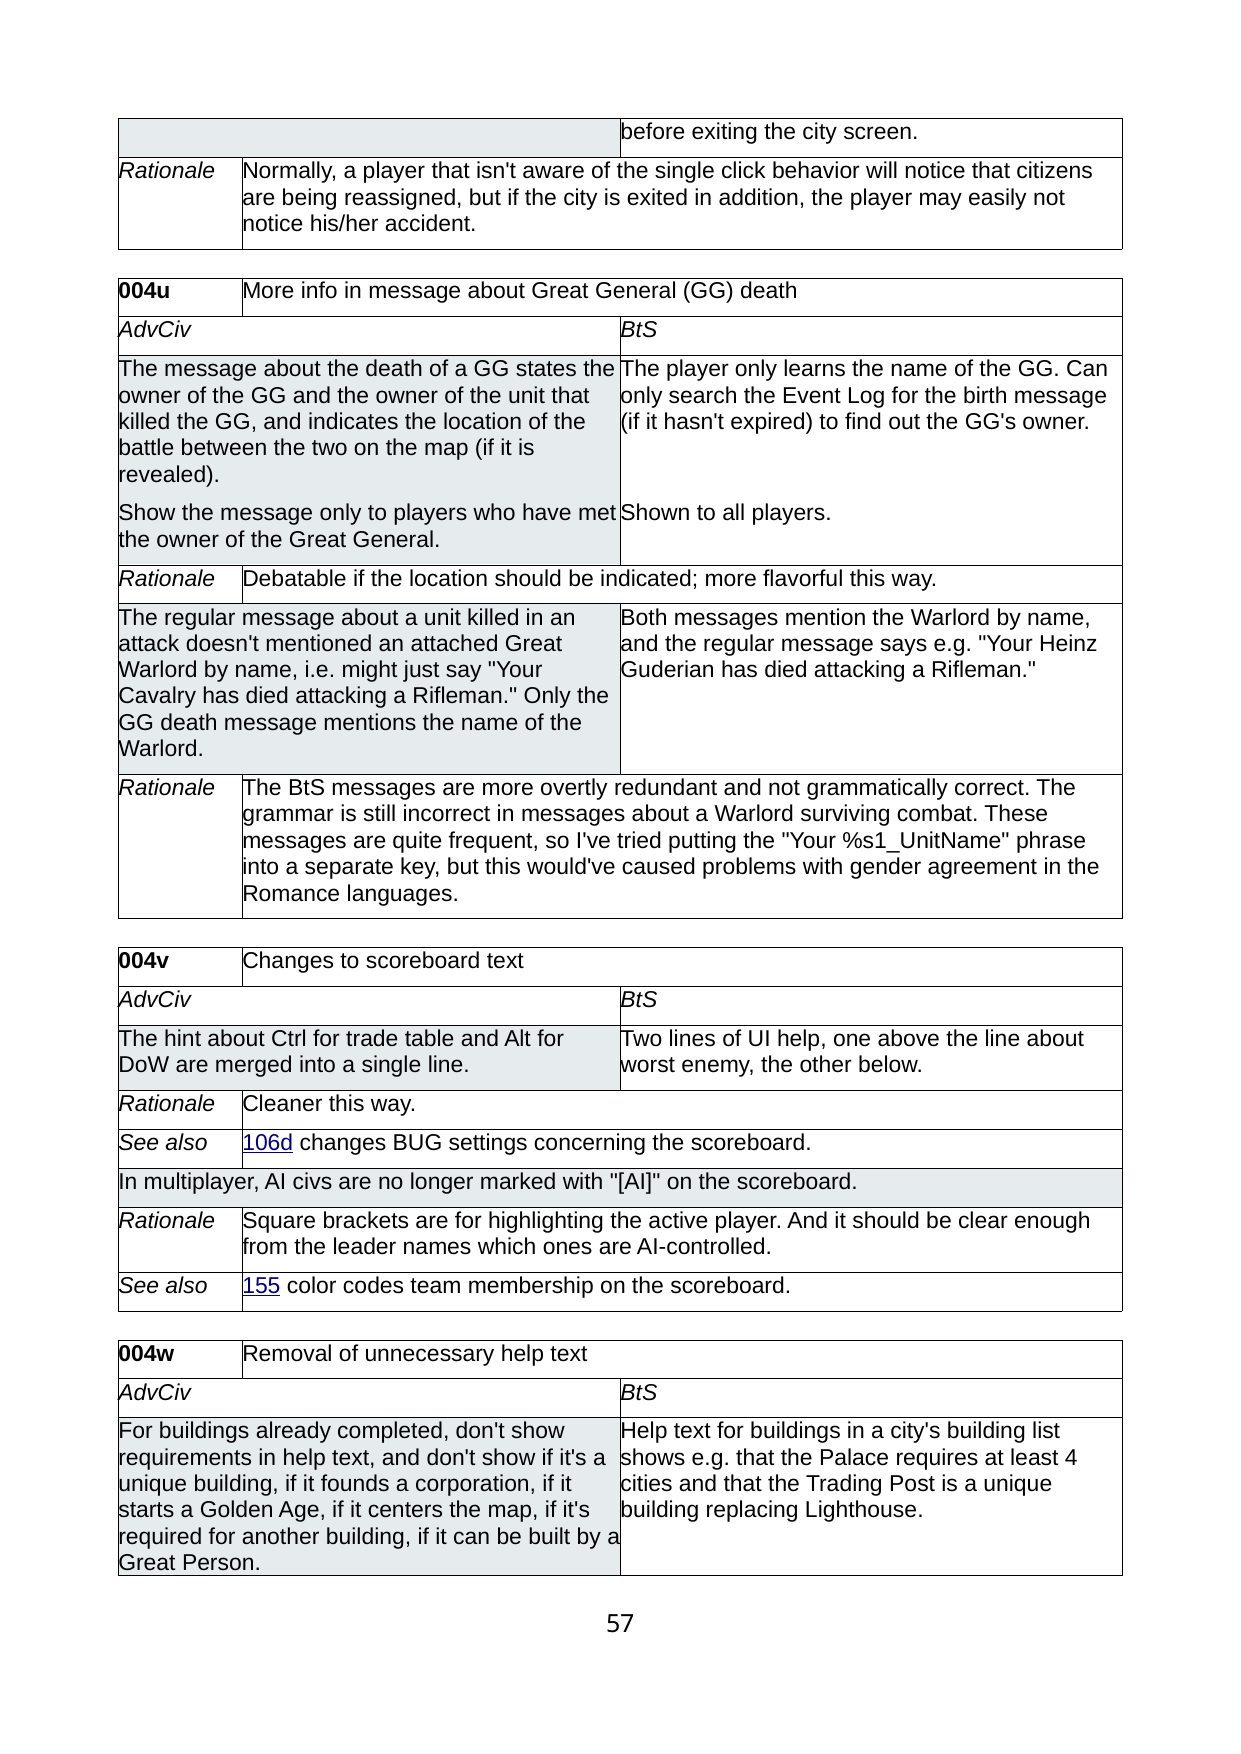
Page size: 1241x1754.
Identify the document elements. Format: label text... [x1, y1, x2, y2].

table_cell Rationale [119, 566, 242, 603]
table_cell Rationale [119, 158, 242, 248]
table_cell Help text for buildings in a city's building list shows e.g. that the Palace requires at least 4 cities and that the Trading Post is a unique building replacing Lighthouse. [621, 1418, 1122, 1575]
table_cell Both messages mention the Warlord by name, and the regular message says e.g. "Your Heinz Guderian has died attacking a Rifleman." [621, 604, 1122, 774]
table_cell AdvCiv [119, 317, 620, 355]
table_cell BtS [621, 317, 1122, 355]
table_cell before exiting the city screen. [621, 119, 1122, 157]
table_cell BtS [621, 1379, 1122, 1417]
table_cell See also [119, 1273, 242, 1311]
table_header 004u [119, 279, 242, 316]
table_cell [119, 119, 620, 157]
table_cell In multiplayer, AI civs are no longer marked with "[AI]" on the scoreboard. [119, 1169, 1122, 1207]
table_cell The hint about Ctrl for trade table and Alt for DoW are merged into a single line. [119, 1026, 620, 1090]
table_cell Two lines of UI help, one above the line about worst enemy, the other below. [621, 1026, 1122, 1090]
table_header Changes to scoreboard text [243, 948, 1122, 986]
table_cell BtS [621, 987, 1122, 1025]
table_header More info in message about Great General (GG) death [243, 279, 1122, 316]
table_cell For buildings already completed, don't show requirements in help text, and don't show if it's a unique building, if it founds a corporation, if it starts a Golden Age, if it centers the map, if it's required for another building, if it can be built by a Great Person. [119, 1418, 620, 1575]
table_cell Debatable if the location should be indicated; more flavorful this way. [243, 566, 1122, 603]
table_cell The regular message about a unit killed in an attack doesn't mentioned an attached Great Warlord by name, i.e. might just say "Your Cavalry has died attacking a Rifleman." Only the GG death message mentions the name of the Warlord. [119, 604, 620, 774]
table_cell Normally, a player that isn't aware of the single click behavior will notice that citizens are being reassigned, but if the city is exited in addition, the player may easily not notice his/her accident. [243, 158, 1122, 248]
table_cell Rationale [119, 1208, 242, 1272]
table_cell The BtS messages are more overtly redundant and not grammatically correct. The grammar is still incorrect in messages about a Warlord surviving combat. These messages are quite frequent, so I've tried putting the "Your %s1_UnitName" phrase into a separate key, but this would've caused problems with gender agreement in the Romance languages. [243, 775, 1122, 918]
table_header Removal of unnecessary help text [243, 1341, 1122, 1378]
table_cell 106d changes BUG settings concerning the scoreboard. [243, 1130, 1122, 1168]
table_cell 155 color codes team membership on the scoreboard. [243, 1273, 1122, 1311]
table_cell Cleaner this way. [243, 1091, 1122, 1129]
table_cell AdvCiv [119, 1379, 620, 1417]
table_cell Rationale [119, 1091, 242, 1129]
table_cell See also [119, 1130, 242, 1168]
table_cell Rationale [119, 775, 242, 918]
table_cell The player only learns the name of the GG. Can only search the Event Log for the birth message (if it hasn't expired) to find out the GG's owner. Shown to all players. [621, 356, 1122, 564]
table_header 004v [119, 948, 242, 986]
table_cell AdvCiv [119, 987, 620, 1025]
table_cell The message about the death of a GG states the owner of the GG and the owner of the unit that killed the GG, and indicates the location of the battle between the two on the map (if it is revealed). Show the message only to players who have met the owner of the Great General. [119, 356, 620, 564]
table_cell Square brackets are for highlighting the active player. And it should be clear enough from the leader names which ones are AI-controlled. [243, 1208, 1122, 1272]
table_header 004w [119, 1341, 242, 1378]
